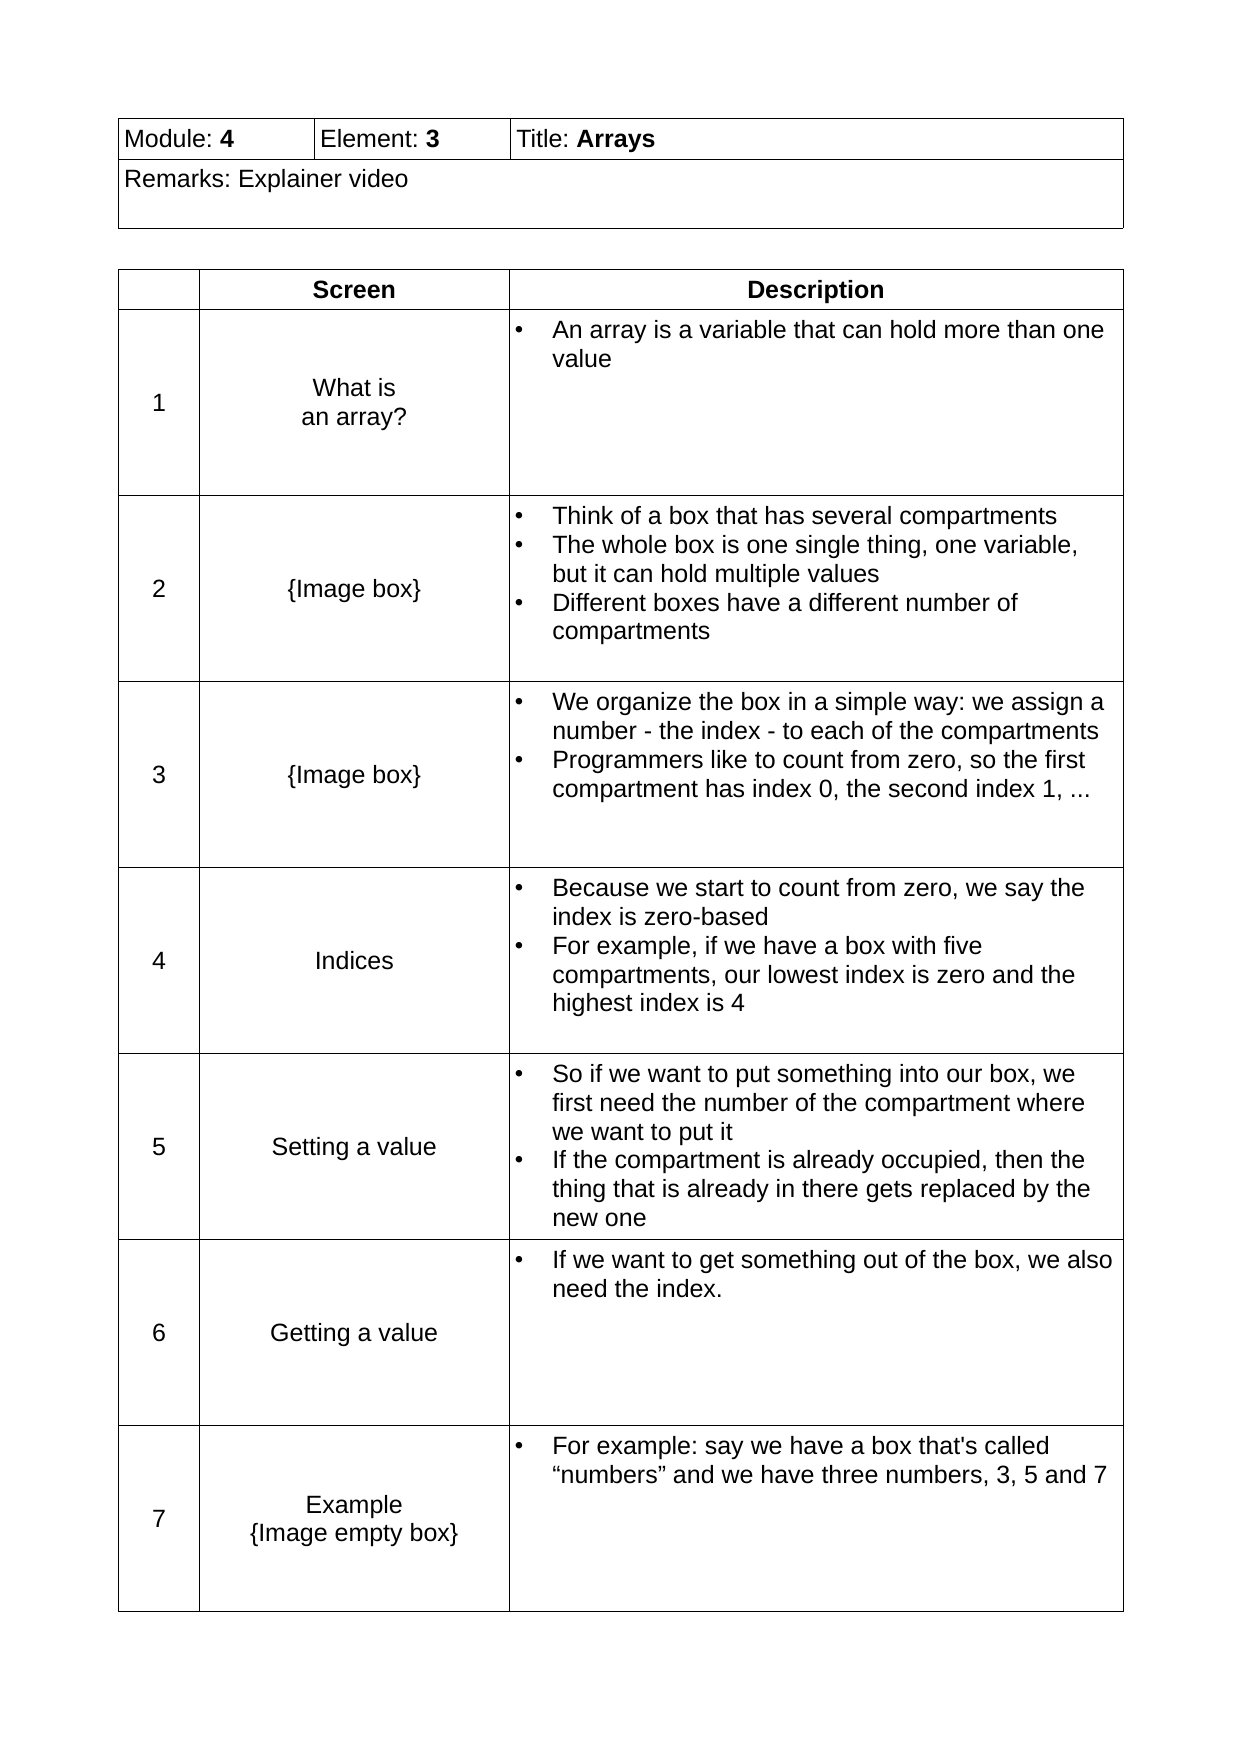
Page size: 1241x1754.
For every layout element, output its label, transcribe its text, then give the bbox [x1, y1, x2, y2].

table_header Description [510, 270, 1123, 309]
table_header [119, 270, 199, 309]
table_cell {Image box} [200, 682, 509, 867]
table_header Module: 4 [119, 119, 314, 158]
table_cell So if we want to put something into our box, we first need the number of the compartment where we want to put it If the compartment is already occupied, then the thing that is already in there gets replaced by the new one [510, 1054, 1123, 1239]
table_cell 1 [119, 310, 199, 495]
table_cell 4 [119, 868, 199, 1053]
table_header Title: Arrays [511, 119, 1123, 158]
table_cell 5 [119, 1054, 199, 1239]
table_cell Getting a value [200, 1240, 509, 1425]
table_cell {Image box} [200, 496, 509, 681]
table_cell Example {Image empty box} [200, 1426, 509, 1611]
table_cell If we want to get something out of the box, we also need the index. [510, 1240, 1123, 1425]
table_cell For example: say we have a box that's called “numbers” and we have three numbers, 3, 5 and 7 [510, 1426, 1123, 1611]
table_cell Setting a value [200, 1054, 509, 1239]
table_cell Indices [200, 868, 509, 1053]
table_header Screen [200, 270, 509, 309]
table_cell Remarks: Explainer video [119, 160, 1123, 227]
table_cell 2 [119, 496, 199, 681]
table_cell We organize the box in a simple way: we assign a number - the index - to each of the compartments Programmers like to count from zero, so the first compartment has index 0, the second index 1, ... [510, 682, 1123, 867]
table_cell 6 [119, 1240, 199, 1425]
table_cell 3 [119, 682, 199, 867]
table_cell Think of a box that has several compartments The whole box is one single thing, one variable, but it can hold multiple values Different boxes have a different number of compartments [510, 496, 1123, 681]
table_cell 7 [119, 1426, 199, 1611]
table_header Element: 3 [315, 119, 510, 158]
table_cell An array is a variable that can hold more than one value [510, 310, 1123, 495]
table_cell What is an array? [200, 310, 509, 495]
table_cell Because we start to count from zero, we say the index is zero-based For example, if we have a box with five compartments, our lowest index is zero and the highest index is 4 [510, 868, 1123, 1053]
